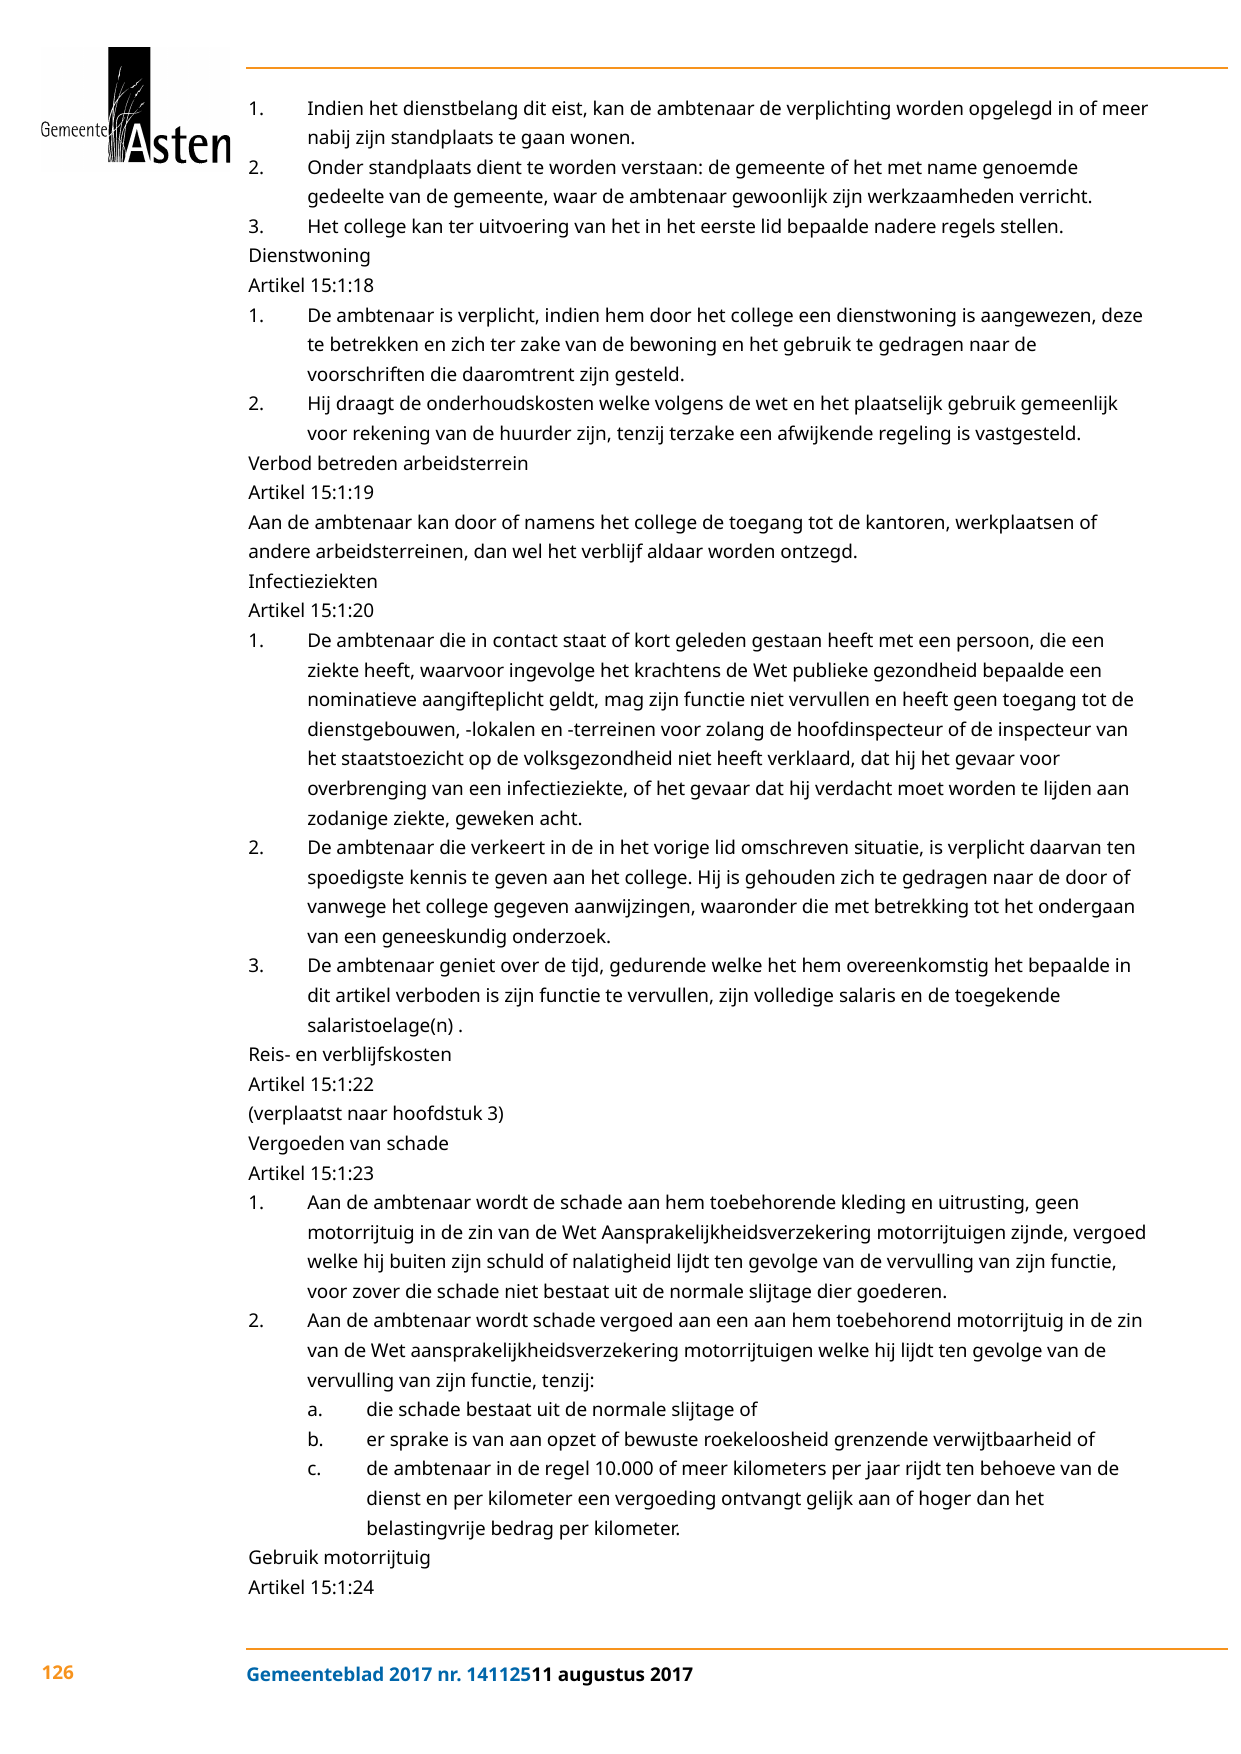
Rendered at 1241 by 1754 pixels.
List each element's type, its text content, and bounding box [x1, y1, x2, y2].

text Vergoeden van schade [248, 1130, 1152, 1156]
list er sprake is van aan opzet of bewuste roekeloosheid grenzende verwijtbaarheid of [307, 1426, 1152, 1452]
list die schade bestaat uit de normale slijtage of [307, 1396, 1152, 1422]
picture [41, 47, 231, 172]
text Artikel 15:1:19 [248, 479, 1152, 505]
text Artikel 15:1:20 [248, 598, 1152, 623]
text Artikel 15:1:22 [248, 1071, 1152, 1097]
text Infectieziekten [248, 568, 1152, 594]
list De ambtenaar is verplicht, indien hem door het college een dienstwoning is aangewezen, deze te betrekken en zich ter zake van de bewoning en het gebruik te gedragen naar de voorschriften die daaromtrent zijn gesteld. [248, 302, 1152, 387]
list Het college kan ter uitvoering van het in het eerste lid bepaalde nadere regels stellen. [248, 213, 1152, 239]
list De ambtenaar geniet over de tijd, gedurende welke het hem overeenkomstig het bepaalde in dit artikel verboden is zijn functie te vervullen, zijn volledige salaris en de toegekende salaristoelage(n) . [248, 953, 1152, 1038]
list Aan de ambtenaar wordt de schade aan hem toebehorende kleding en uitrusting, geen motorrijtuig in de zin van de Wet Aansprakelijkheidsverzekering motorrijtuigen zijnde, vergoed welke hij buiten zijn schuld of nalatigheid lijdt ten gevolge van de vervulling van zijn functie, voor zover die schade niet bestaat uit de normale slijtage dier goederen. [248, 1189, 1152, 1304]
list de ambtenaar in de regel 10.000 of meer kilometers per jaar rijdt ten behoeve van de dienst en per kilometer een vergoeding ontvangt gelijk aan of hoger dan het belastingvrije bedrag per kilometer. [307, 1456, 1152, 1541]
list Onder standplaats dient te worden verstaan: de gemeente of het met name genoemde gedeelte van de gemeente, waar de ambtenaar gewoonlijk zijn werkzaamheden verricht. [248, 154, 1152, 209]
text (verplaatst naar hoofdstuk 3) [248, 1101, 1152, 1126]
list De ambtenaar die verkeert in de in het vorige lid omschreven situatie, is verplicht daarvan ten spoedigste kennis te geven aan het college. Hij is gehouden zich te gedragen naar de door of vanwege het college gegeven aanwijzingen, waaronder die met betrekking tot het ondergaan van een geneeskundig onderzoek. [248, 834, 1152, 949]
list Aan de ambtenaar wordt schade vergoed aan een aan hem toebehorend motorrijtuig in de zin van de Wet aansprakelijkheidsverzekering motorrijtuigen welke hij lijdt ten gevolge van de vervulling van zijn functie, tenzij: [248, 1308, 1152, 1393]
text Dienstwoning [248, 243, 1152, 268]
text Artikel 15:1:23 [248, 1160, 1152, 1186]
text Artikel 15:1:18 [248, 272, 1152, 298]
text Gebruik motorrijtuig [248, 1544, 1152, 1570]
list Indien het dienstbelang dit eist, kan de ambtenaar de verplichting worden opgelegd in of meer nabij zijn standplaats te gaan wonen. [248, 95, 1152, 150]
list De ambtenaar die in contact staat of kort geleden gestaan heeft met een persoon, die een ziekte heeft, waarvoor ingevolge het krachtens de Wet publieke gezondheid bepaalde een nominatieve aangifteplicht geldt, mag zijn functie niet vervullen en heeft geen toegang tot de dienstgebouwen, -lokalen en -terreinen voor zolang de hoofdinspecteur of de inspecteur van het staatstoezicht op de volksgezondheid niet heeft verklaard, dat hij het gevaar voor overbrenging van een infectieziekte, of het gevaar dat hij verdacht moet worden te lijden aan zodanige ziekte, geweken acht. [248, 627, 1152, 831]
text Verbod betreden arbeidsterrein [248, 450, 1152, 476]
text Artikel 15:1:24 [248, 1574, 1152, 1600]
list Hij draagt de onderhoudskosten welke volgens de wet en het plaatselijk gebruik gemeenlijk voor rekening van de huurder zijn, tenzij terzake een afwijkende regeling is vastgesteld. [248, 391, 1152, 446]
text Reis- en verblijfskosten [248, 1041, 1152, 1067]
text Aan de ambtenaar kan door of namens het college de toegang tot de kantoren, werkplaatsen of andere arbeidsterreinen, dan wel het verblijf aldaar worden ontzegd. [248, 509, 1152, 564]
